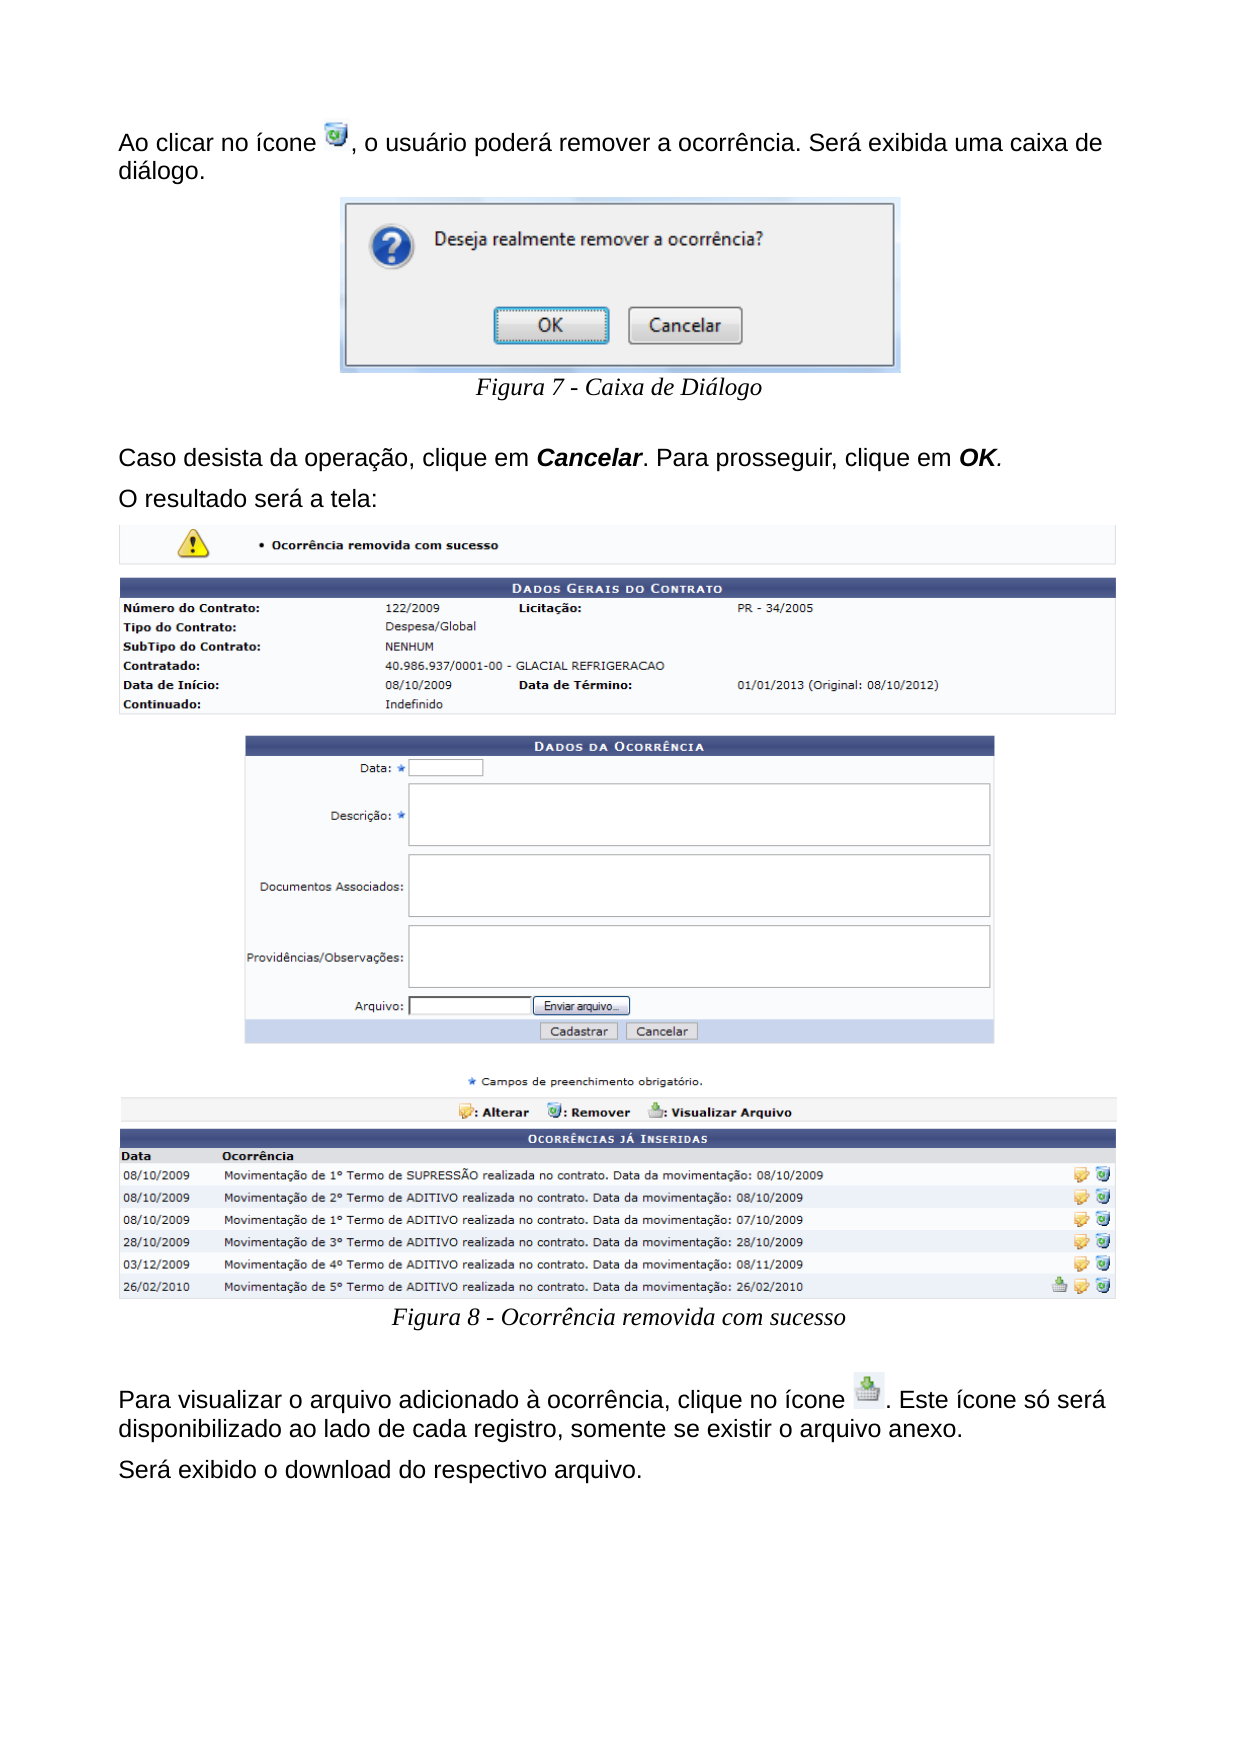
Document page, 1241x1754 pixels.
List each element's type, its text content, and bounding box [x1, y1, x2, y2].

text Figura 8 - Ocorrência removida com sucesso [118, 1303, 1122, 1331]
text Figura 7 - Caixa de Diálogo [340, 373, 901, 401]
text Para visualizar o arquivo adicionado à ocorrência, clique no ícone . Este ícone só será disponibilizado ao lado de cada registro, somente se existir o arquivo anexo. [118, 1372, 1122, 1442]
picture [339, 197, 901, 373]
text O resultado será a tela: [118, 484, 1122, 512]
picture [118, 525, 1123, 1303]
text Ao clicar no ícone , o usuário poderá remover a ocorrência. Será exibida uma caixa de diálogo. [118, 118, 1122, 185]
text Será exibido o download do respectivo arquivo. [118, 1455, 1122, 1484]
picture [323, 118, 351, 151]
picture [853, 1372, 885, 1409]
text Caso desista da operação, clique em Cancelar. Para prosseguir, clique em OK. [118, 442, 1122, 471]
